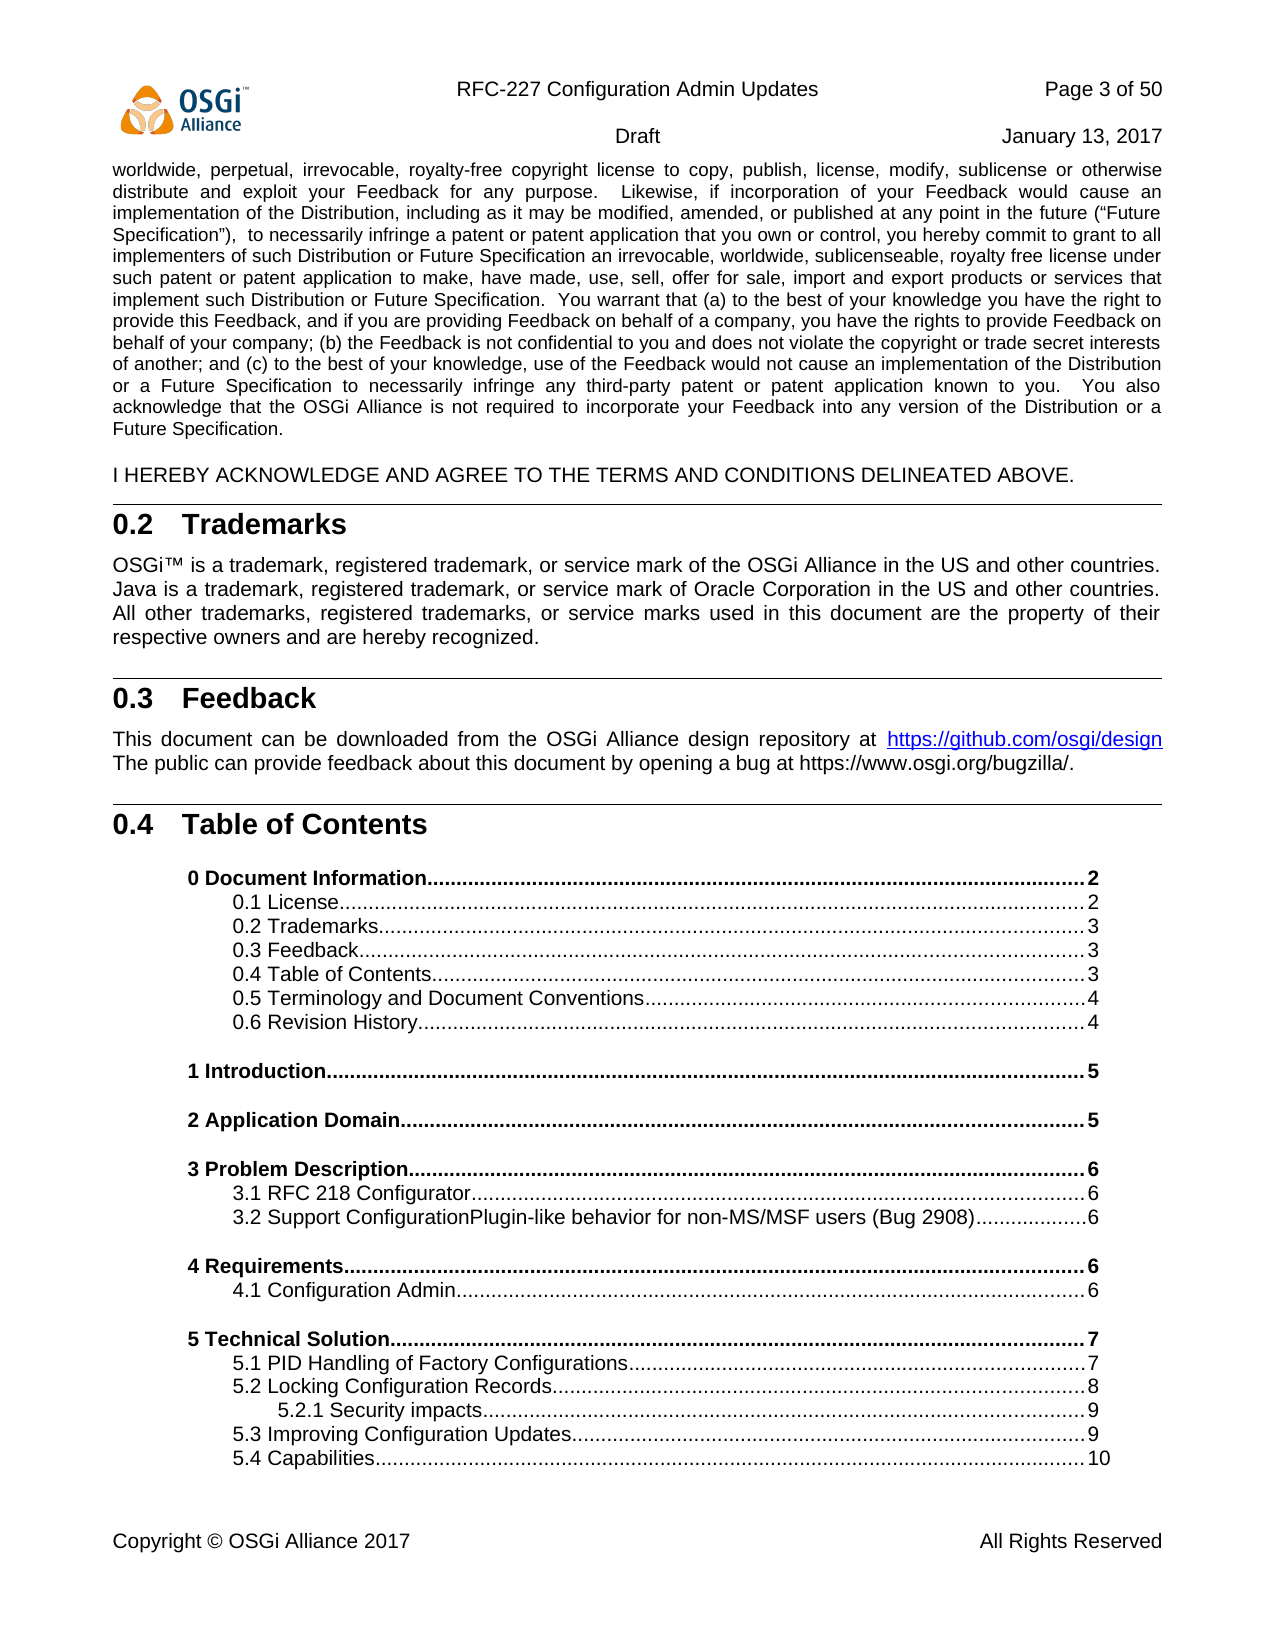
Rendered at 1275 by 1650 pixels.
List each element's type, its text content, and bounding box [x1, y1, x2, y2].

picture [113, 78, 257, 142]
text 4 Requirements 6 [187, 1253, 1162, 1277]
text 5.4 Capabilities 10 [232, 1446, 1162, 1470]
text 5.2 Locking Configuration Records 8 [232, 1374, 1162, 1398]
text 5.2.1 Security impacts 9 [277, 1398, 1162, 1422]
subtitle Trademarks [112, 505, 1162, 541]
text 3 Problem Description 6 [187, 1157, 1162, 1181]
text 4.1 Configuration Admin 6 [232, 1277, 1162, 1301]
text 5 Technical Solution 7 [187, 1326, 1162, 1350]
text 0.5 Terminology and Document Conventions 4 [232, 986, 1162, 1010]
subtitle Table of Contents [112, 805, 1162, 841]
text 3.2 Support ConfigurationPlugin-like behavior for non-MS/MSF users (Bug 2908) 6 [232, 1204, 1162, 1228]
text 3.1 RFC 218 Configurator 6 [232, 1181, 1162, 1204]
text 0 Document Information 2 [187, 866, 1162, 890]
text 2 Application Domain 5 [187, 1108, 1162, 1132]
text OSGi™ is a trademark, registered trademark, or service mark of the OSGi Alliance in the US and other countries. Java is a trademark, registered trademark, or service mark of Oracle Corporation in the US and other countries. All other trademarks, registered trademarks, or service marks used in this document are the property of their respective owners and are hereby recognized. [112, 553, 1162, 649]
text I HEREBY ACKNOWLEDGE AND AGREE TO THE TERMS AND CONDITIONS DELINEATED ABOVE. [112, 463, 1162, 487]
text 0.4 Table of Contents 3 [232, 962, 1162, 986]
text 0.3 Feedback 3 [232, 938, 1162, 962]
text 5.3 Improving Configuration Updates 9 [232, 1422, 1162, 1446]
text 0.2 Trademarks 3 [232, 914, 1162, 938]
text 0.1 License 2 [232, 890, 1162, 914]
text This document can be downloaded from the OSGi Alliance design repository at https://github.com/osgi/design The public can provide feedback about this document by opening a bug at https://www.osgi.org/bugzilla/. [112, 727, 1162, 775]
text 5.1 PID Handling of Factory Configurations 7 [232, 1350, 1162, 1374]
text 0.6 Revision History 4 [232, 1010, 1162, 1034]
text worldwide, perpetual, irrevocable, royalty-free copyright license to copy, publish, license, modify, sublicense or otherwise distribute and exploit your Feedback for any purpose. Likewise, if incorporation of your Feedback would cause an implementation of the Distribution, including as it may be modified, amended, or published at any point in the future (“Future Specification”), to necessarily infringe a patent or patent application that you own or control, you hereby commit to grant to all implementers of such Distribution or Future Specification an irrevocable, worldwide, sublicenseable, royalty free license under such patent or patent application to make, have made, use, sell, offer for sale, import and export products or services that implement such Distribution or Future Specification. You warrant that (a) to the best of your knowledge you have the right to provide this Feedback, and if you are providing Feedback on behalf of a company, you have the rights to provide Feedback on behalf of your company; (b) the Feedback is not confidential to you and does not violate the copyright or trade secret interests of another; and (c) to the best of your knowledge, use of the Feedback would not cause an implementation of the Distribution or a Future Specification to necessarily infringe any third-party patent or patent application known to you. You also acknowledge that the OSGi Alliance is not required to incorporate your Feedback into any version of the Distribution or a Future Specification. [112, 159, 1162, 439]
subtitle Feedback [112, 679, 1162, 715]
text 1 Introduction 5 [187, 1059, 1162, 1083]
